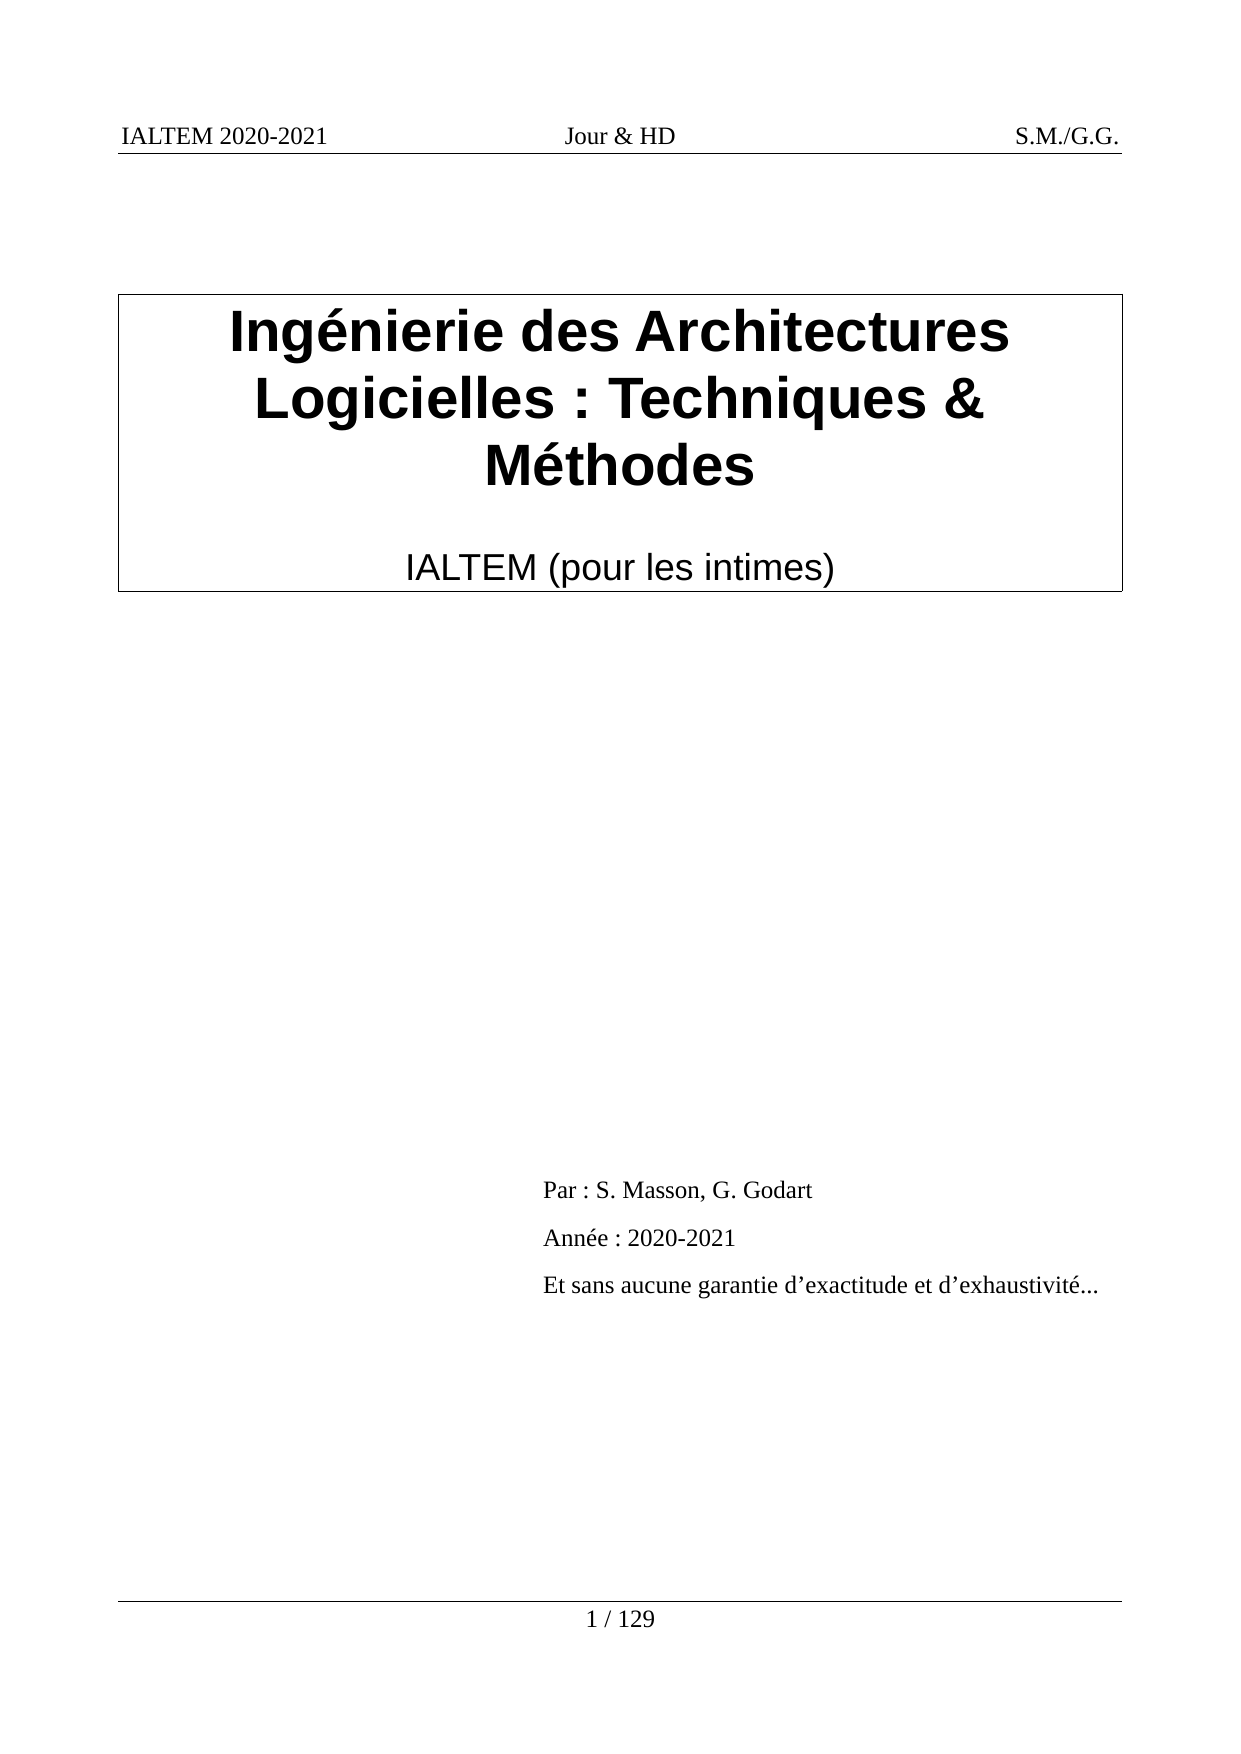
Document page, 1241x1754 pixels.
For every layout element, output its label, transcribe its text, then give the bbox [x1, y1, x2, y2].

text Année : 2020-2021 [118, 1223, 1122, 1252]
text Et sans aucune garantie d’exactitude et d’exhaustivité... [118, 1270, 1122, 1299]
subtitle IALTEM (pour les intimes) [119, 542, 1122, 591]
title Ingénierie des Architectures Logicielles : Techniques & Méthodes [119, 295, 1122, 498]
text Par : S. Masson, G. Godart [118, 1175, 1122, 1204]
